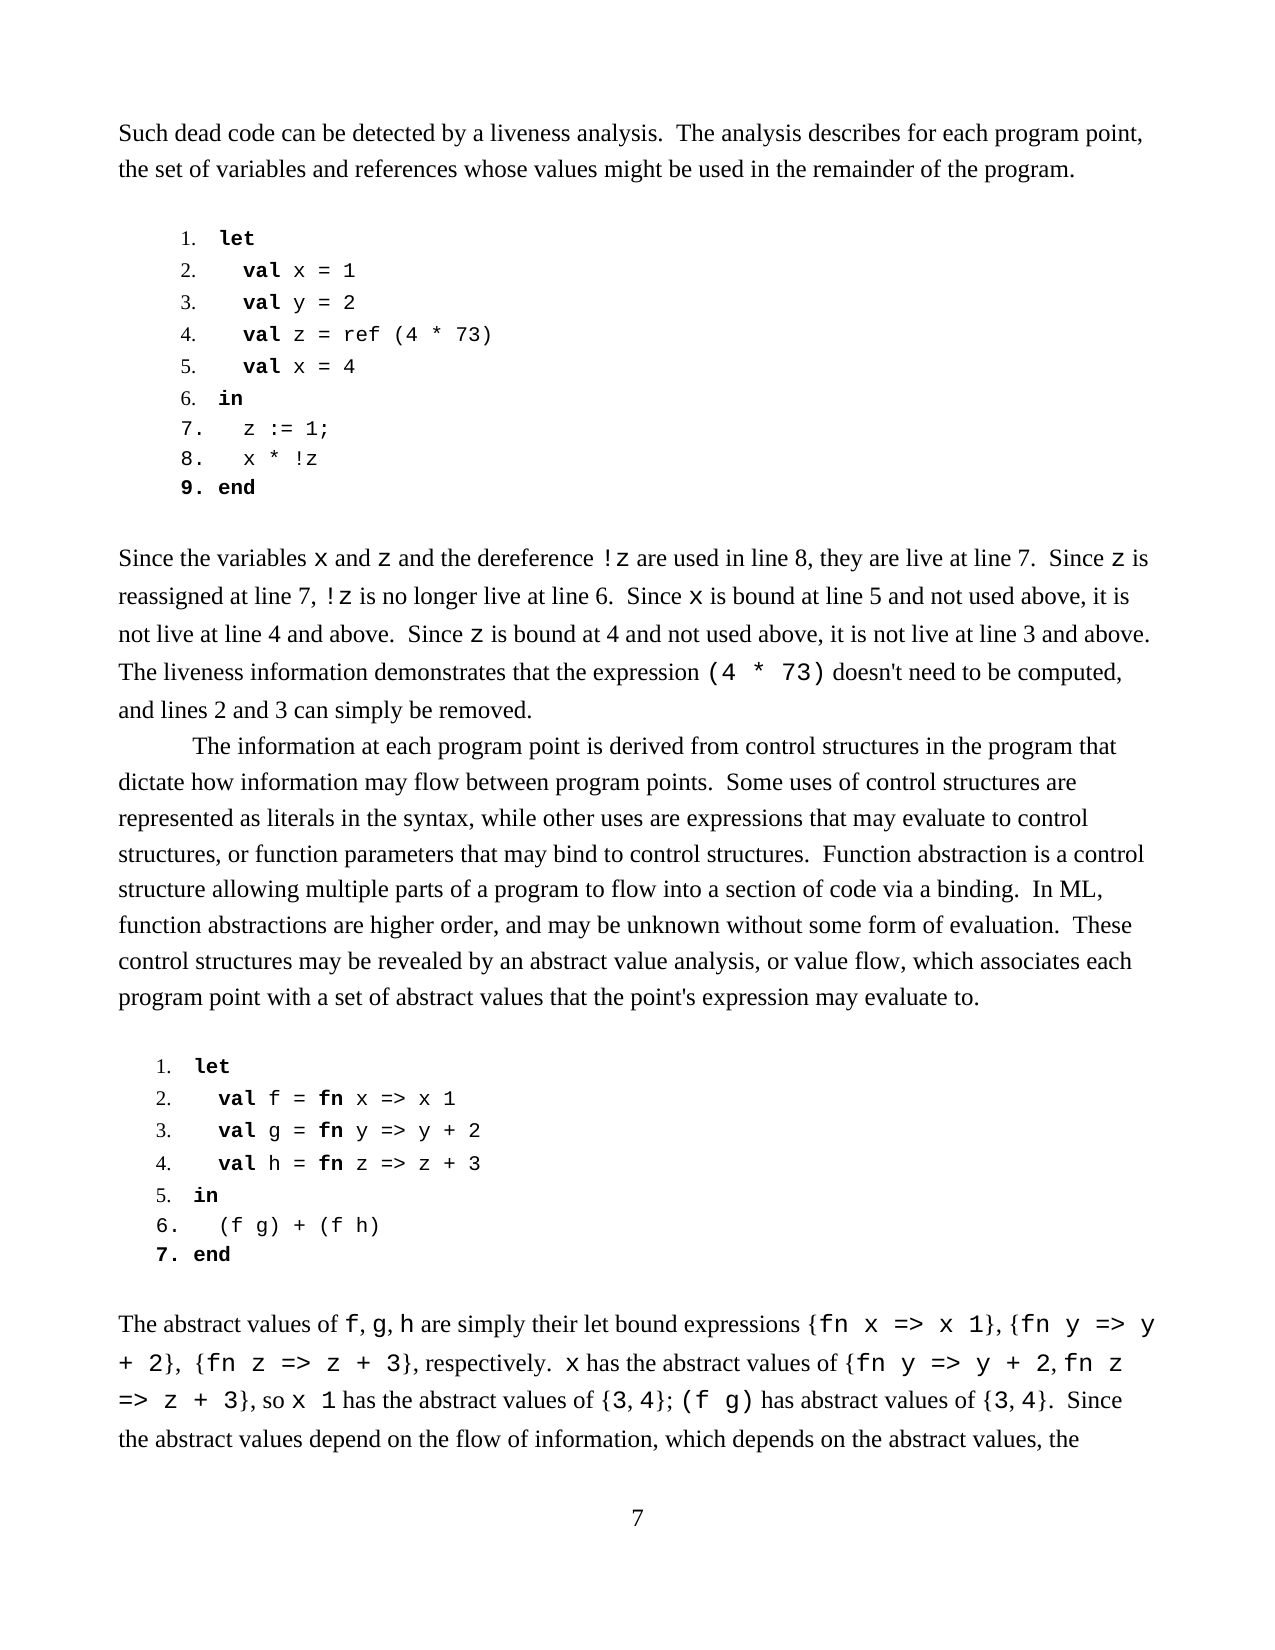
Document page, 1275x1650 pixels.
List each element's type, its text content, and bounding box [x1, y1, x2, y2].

text Such dead code can be detected by a liveness analysis. The analysis describes for each program point, the set of variables and references whose values might be used in the remainder of the program. [118, 118, 1157, 183]
list val x = 1 [180, 258, 1157, 284]
list in [156, 1183, 1157, 1208]
list val g = fn y => y + 2 [156, 1118, 1157, 1144]
list val f = fn x => x 1 [156, 1086, 1157, 1112]
list let [156, 1054, 1157, 1080]
text Since the variables x and z and the dereference !z are used in line 8, they are live at line 7. Since z is reassigned at line 7, !z is no longer live at line 6. Since x is bound at line 5 and not used above, it is not live at line 4 and above. Since z is bound at 4 and not used above, it is not live at line 3 and above. The liveness information demonstrates that the expression (4 * 73) doesn't need to be computed, and lines 2 and 3 can simply be removed. [118, 543, 1157, 724]
text The abstract values of f, g, h are simply their let bound expressions {fn x => x 1}, {fn y => y + 2}, {fn z => z + 3}, respectively. x has the abstract values of {fn y => y + 2, fn z => z + 3}, so x 1 has the abstract values of {3, 4}; (f g) has abstract values of {3, 4}. Since the abstract values depend on the flow of information, which depends on the abstract values, the [118, 1309, 1157, 1452]
list in [180, 386, 1157, 412]
list val z = ref (4 * 73) [180, 322, 1157, 348]
list end [156, 1244, 1157, 1268]
list end [180, 477, 1157, 501]
list z := 1; [180, 418, 1157, 442]
list val y = 2 [180, 290, 1157, 316]
list val h = fn z => z + 3 [156, 1151, 1157, 1176]
list (f g) + (f h) [156, 1215, 1157, 1238]
list val x = 4 [180, 354, 1157, 380]
list x * !z [180, 448, 1157, 472]
list let [180, 226, 1157, 252]
text The information at each program point is derived from control structures in the program that dictate how information may flow between program points. Some uses of control structures are represented as literals in the syntax, while other uses are expressions that may evaluate to control structures, or function parameters that may bind to control structures. Function abstraction is a control structure allowing multiple parts of a program to flow into a section of code via a binding. In ML, function abstractions are higher order, and may be unknown without some form of evaluation. These control structures may be revealed by an abstract value analysis, or value flow, which associates each program point with a set of abstract values that the point's expression may evaluate to. [118, 731, 1157, 1011]
